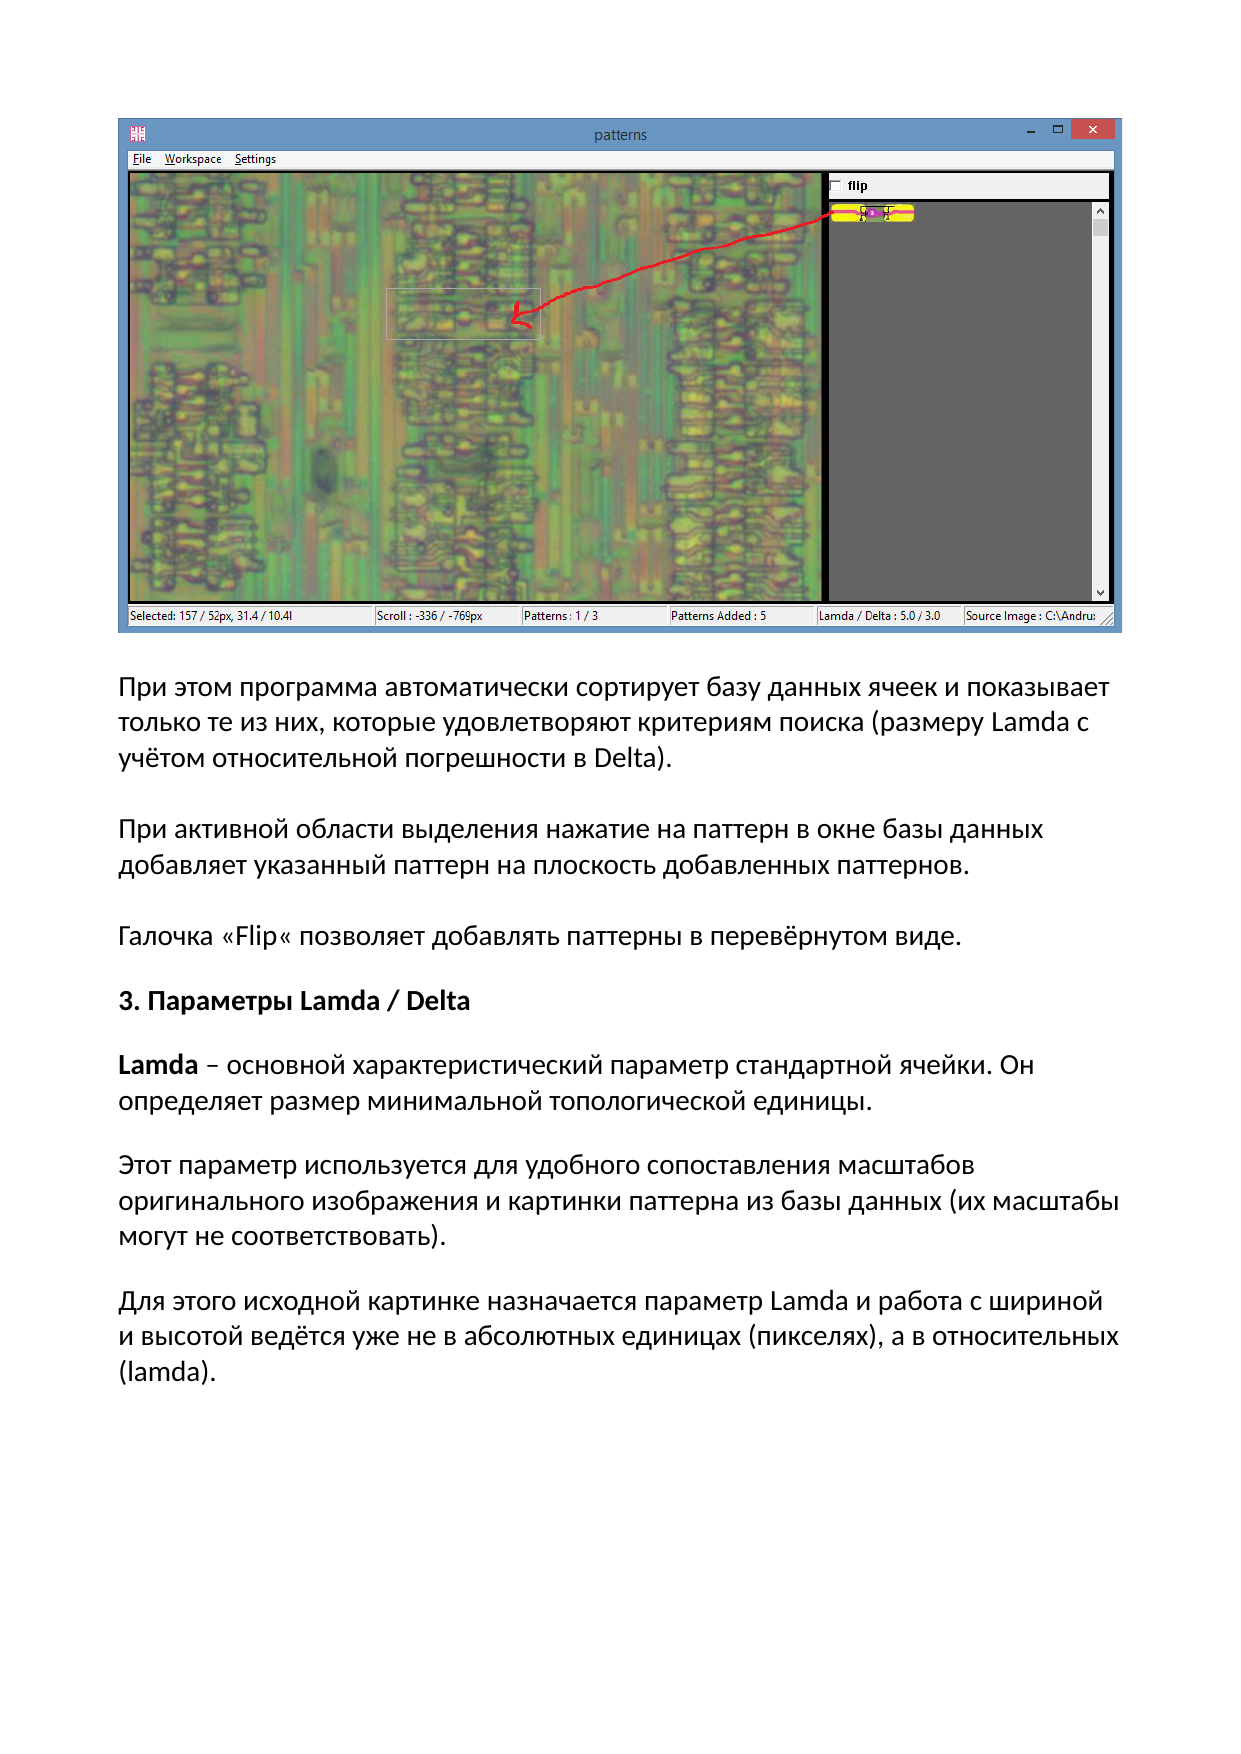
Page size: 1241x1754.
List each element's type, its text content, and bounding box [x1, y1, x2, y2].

text Для этого исходной картинке назначается параметр Lamda и работа с шириной и высотой ведётся уже не в абсолютных единицах (пикселях), а в относительных (lamda). [118, 1282, 1122, 1388]
text Lamda – основной характеристический параметр стандартной ячейки. Он определяет размер минимальной топологической единицы. [118, 1046, 1122, 1117]
text Этот параметр используется для удобного сопоставления масштабов оригинального изображения и картинки паттерна из базы данных (их масштабы могут не соответствовать). [118, 1146, 1122, 1253]
text Галочка «Flip« позволяет добавлять паттерны в перевёрнутом виде. [118, 917, 1122, 953]
text При этом программа автоматически сортирует базу данных ячеек и показывает только те из них, которые удовлетворяют критериям поиска (размеру Lamda с учётом относительной погрешности в Delta). [118, 668, 1122, 775]
text При активной области выделения нажатие на паттерн в окне базы данных добавляет указанный паттерн на плоскость добавленных паттернов. [118, 810, 1122, 882]
text 3. Параметры Lamda / Delta [118, 982, 1122, 1017]
